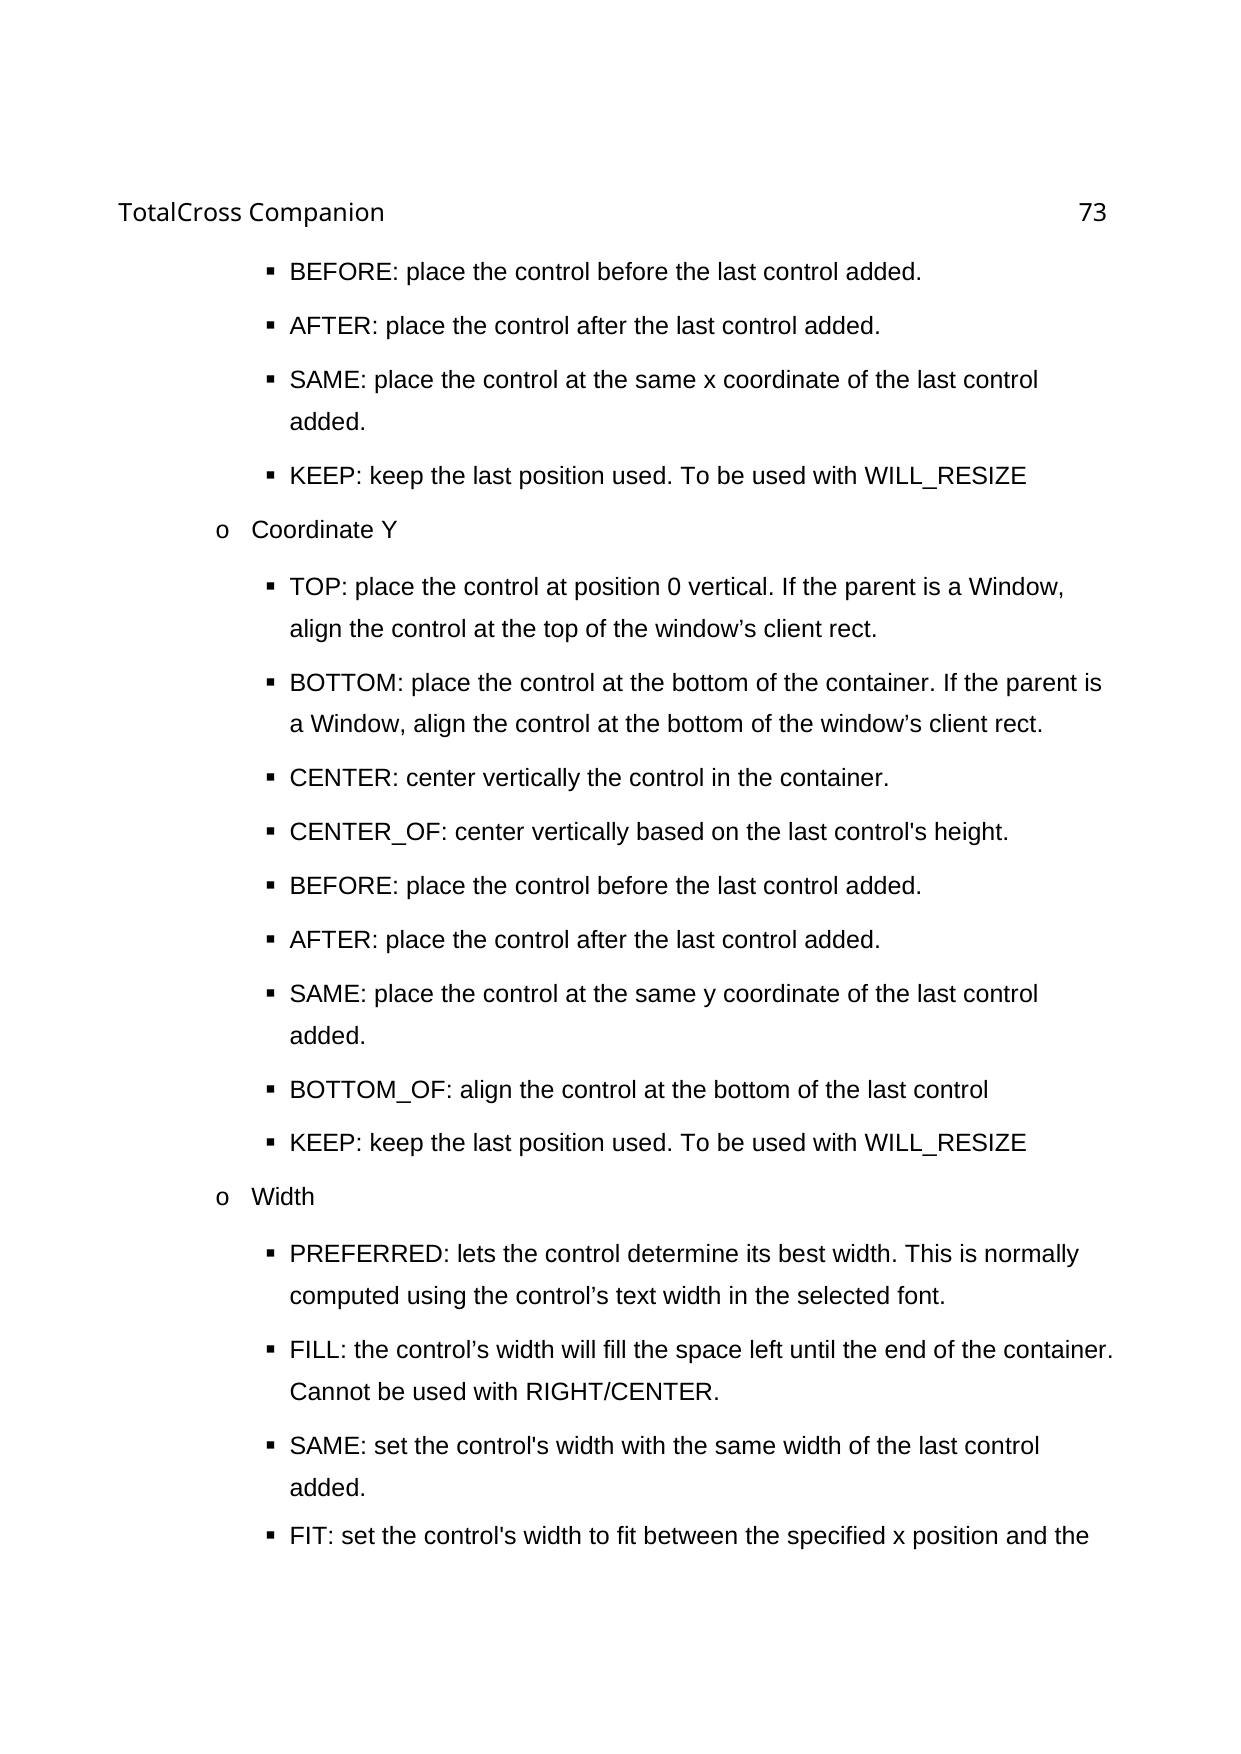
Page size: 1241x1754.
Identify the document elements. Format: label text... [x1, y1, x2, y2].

list AFTER: place the control after the last control added. [264, 312, 1122, 340]
list CENTER: center vertically the control in the container. [264, 764, 1122, 792]
list KEEP: keep the last position used. To be used with WILL_RESIZE [264, 1129, 1122, 1157]
list AFTER: place the control after the last control added. [264, 926, 1122, 954]
list KEEP: keep the last position used. To be used with WILL_RESIZE [264, 462, 1122, 490]
list SAME: place the control at the same y coordinate of the last control added. [264, 980, 1122, 1050]
list PREFERRED: lets the control determine its best width. This is normally computed using the control’s text width in the selected font. [264, 1240, 1122, 1310]
list FILL: the control’s width will fill the space left until the end of the container. Cannot be used with RIGHT/CENTER. [264, 1336, 1122, 1406]
list BEFORE: place the control before the last control added. [264, 258, 1122, 286]
list SAME: set the control's width with the same width of the last control added. [264, 1432, 1122, 1502]
list BOTTOM_OF: align the control at the bottom of the last control [264, 1076, 1122, 1103]
list BOTTOM: place the control at the bottom of the container. If the parent is a Window, align the control at the bottom of the window’s client rect. [264, 668, 1122, 738]
list FIT: set the control's width to fit between the specified x position and the [264, 1522, 1122, 1550]
list Width [215, 1183, 1122, 1213]
list BEFORE: place the control before the last control added. [264, 872, 1122, 900]
list CENTER_OF: center vertically based on the last control's height. [264, 818, 1122, 846]
list Coordinate Y [215, 516, 1122, 546]
list SAME: place the control at the same x coordinate of the last control added. [264, 366, 1122, 436]
list TOP: place the control at position 0 vertical. If the parent is a Window, align the control at the top of the window’s client rect. [264, 573, 1122, 643]
